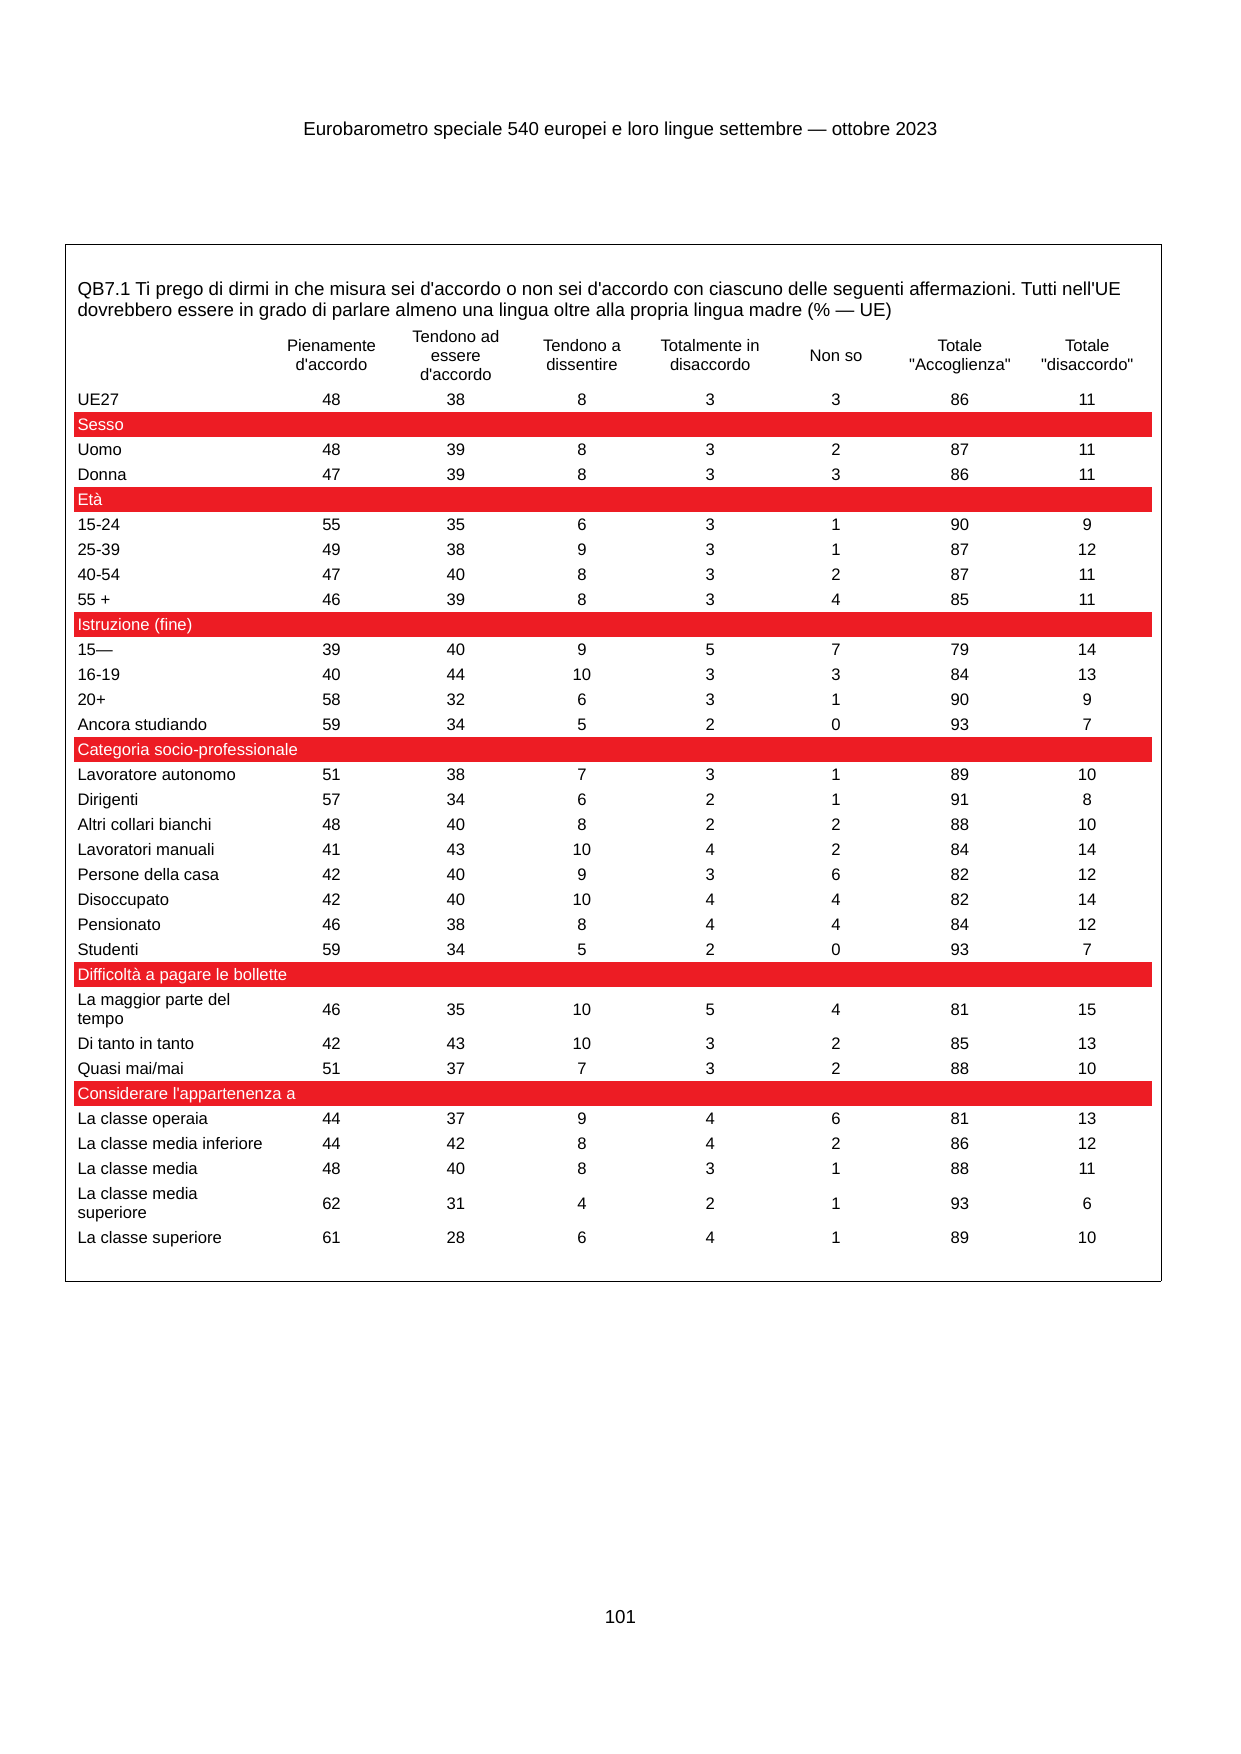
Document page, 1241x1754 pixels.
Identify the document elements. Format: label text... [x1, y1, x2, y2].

table_cell 55 [269, 512, 394, 537]
table_cell 1 [774, 1225, 897, 1250]
table_cell 51 [269, 1056, 394, 1081]
table_cell 48 [269, 437, 394, 462]
table_cell Non so [774, 324, 897, 387]
table_cell 20+ [74, 687, 269, 712]
table_cell 93 [897, 1181, 1022, 1225]
table_cell 12 [1022, 862, 1152, 887]
table_cell 81 [897, 987, 1022, 1031]
table_cell 4 [646, 837, 774, 862]
table_cell 6 [774, 862, 897, 887]
table_cell 34 [394, 712, 518, 737]
table_cell [897, 612, 1022, 637]
table_cell 3 [646, 1156, 774, 1181]
table_cell [1022, 487, 1152, 512]
table_cell 3 [646, 387, 774, 412]
table_cell 87 [897, 562, 1022, 587]
table_cell 4 [518, 1181, 646, 1225]
table_cell 93 [897, 937, 1022, 962]
table_cell 9 [1022, 512, 1152, 537]
table_cell Tendono a dissentire [518, 324, 646, 387]
table_cell 5 [518, 712, 646, 737]
table_cell 43 [394, 1031, 518, 1056]
table_cell 3 [646, 687, 774, 712]
table_cell 3 [646, 1031, 774, 1056]
table_cell Quasi mai/mai [74, 1056, 269, 1081]
table_cell 58 [269, 687, 394, 712]
table_cell Altri collari bianchi [74, 812, 269, 837]
table_cell La classe operaia [74, 1106, 269, 1131]
table_cell 1 [774, 1181, 897, 1225]
table_cell 82 [897, 887, 1022, 912]
table_cell 91 [897, 787, 1022, 812]
table_cell 89 [897, 1225, 1022, 1250]
table_cell Tendono ad essere d'accordo [394, 324, 518, 387]
table_cell 4 [774, 887, 897, 912]
table_cell 40 [394, 1156, 518, 1181]
table_cell Disoccupato [74, 887, 269, 912]
table_cell 4 [774, 987, 897, 1031]
table_cell Lavoratori manuali [74, 837, 269, 862]
table_cell 61 [269, 1225, 394, 1250]
table_cell 38 [394, 762, 518, 787]
table_cell 7 [774, 637, 897, 662]
table_cell 40 [269, 662, 394, 687]
table_cell 38 [394, 537, 518, 562]
table_cell La classe media inferiore [74, 1131, 269, 1156]
table_cell 3 [646, 562, 774, 587]
table_cell 6 [774, 1106, 897, 1131]
table_cell Totalmente in disaccordo [646, 324, 774, 387]
table_cell 3 [774, 387, 897, 412]
table_cell 39 [394, 437, 518, 462]
table_cell 8 [518, 437, 646, 462]
table_cell 59 [269, 712, 394, 737]
table_header QB7.1 Ti prego di dirmi in che misura sei d'accordo o non sei d'accordo con ciascuno delle seguenti affermazioni. Tutti nell'UE dovrebbero essere in grado di parlare almeno una lingua oltre alla propria lingua madre (% — UE) [74, 275, 1152, 323]
table_cell 1 [774, 787, 897, 812]
table_cell 81 [897, 1106, 1022, 1131]
table_cell 34 [394, 787, 518, 812]
table_cell 32 [394, 687, 518, 712]
table_cell 2 [774, 812, 897, 837]
table_cell Lavoratore autonomo [74, 762, 269, 787]
table_cell 1 [774, 537, 897, 562]
table_cell 3 [774, 462, 897, 487]
table_cell 7 [518, 1056, 646, 1081]
table_cell 46 [269, 912, 394, 937]
table_cell 11 [1022, 1156, 1152, 1181]
table_cell 12 [1022, 1131, 1152, 1156]
table_cell 88 [897, 1056, 1022, 1081]
table_cell 4 [646, 1106, 774, 1131]
table_cell 5 [646, 987, 774, 1031]
table_cell 47 [269, 462, 394, 487]
table_cell 2 [774, 1031, 897, 1056]
table_cell 16-19 [74, 662, 269, 687]
table_cell Uomo [74, 437, 269, 462]
table_cell 8 [518, 1131, 646, 1156]
table_cell 1 [774, 687, 897, 712]
table_cell 42 [394, 1131, 518, 1156]
table_cell [897, 737, 1022, 762]
table_cell [1022, 612, 1152, 637]
table_cell 89 [897, 762, 1022, 787]
table_cell 44 [269, 1131, 394, 1156]
table_cell 35 [394, 987, 518, 1031]
table_cell 1 [774, 762, 897, 787]
table_cell 39 [269, 637, 394, 662]
table_cell 11 [1022, 387, 1152, 412]
table_cell 9 [518, 537, 646, 562]
table_cell Considerare l'appartenenza a [74, 1081, 897, 1106]
table_cell 3 [646, 1056, 774, 1081]
table_cell 55 + [74, 587, 269, 612]
table_cell 7 [518, 762, 646, 787]
table_cell 2 [646, 812, 774, 837]
table_cell 62 [269, 1181, 394, 1225]
table_cell 10 [518, 887, 646, 912]
table_cell 37 [394, 1056, 518, 1081]
table_cell 43 [394, 837, 518, 862]
table_cell 0 [774, 937, 897, 962]
table_cell 8 [1022, 787, 1152, 812]
table_cell 4 [646, 887, 774, 912]
table_cell 28 [394, 1225, 518, 1250]
table_cell 8 [518, 462, 646, 487]
table_cell 12 [1022, 912, 1152, 937]
table_cell [897, 962, 1022, 987]
table_cell 11 [1022, 562, 1152, 587]
table_cell 4 [774, 912, 897, 937]
table_cell 7 [1022, 712, 1152, 737]
table_cell Istruzione (fine) [74, 612, 897, 637]
table_cell 14 [1022, 637, 1152, 662]
table_cell 86 [897, 1131, 1022, 1156]
table_cell 0 [774, 712, 897, 737]
table_cell La classe superiore [74, 1225, 269, 1250]
table_cell 93 [897, 712, 1022, 737]
table_cell 34 [394, 937, 518, 962]
table_cell 31 [394, 1181, 518, 1225]
table_cell 10 [1022, 812, 1152, 837]
table_cell 37 [394, 1106, 518, 1131]
table_cell 10 [1022, 1225, 1152, 1250]
table_cell 48 [269, 1156, 394, 1181]
table_cell 1 [774, 512, 897, 537]
table_cell 44 [394, 662, 518, 687]
table_cell 2 [646, 1181, 774, 1225]
table_cell 8 [518, 562, 646, 587]
table_cell 49 [269, 537, 394, 562]
table_cell 3 [646, 537, 774, 562]
table_cell 2 [646, 787, 774, 812]
table_cell 2 [774, 1056, 897, 1081]
table_cell 9 [518, 1106, 646, 1131]
table_cell 3 [646, 662, 774, 687]
table_cell Dirigenti [74, 787, 269, 812]
table_cell 10 [518, 1031, 646, 1056]
table_cell 57 [269, 787, 394, 812]
table_cell 4 [646, 912, 774, 937]
table_cell 15-24 [74, 512, 269, 537]
table_cell 48 [269, 812, 394, 837]
table_cell 48 [269, 387, 394, 412]
table_cell 10 [1022, 762, 1152, 787]
table_cell 6 [1022, 1181, 1152, 1225]
table_cell 2 [774, 437, 897, 462]
table_cell 4 [646, 1131, 774, 1156]
table_cell 13 [1022, 662, 1152, 687]
table_cell 5 [518, 937, 646, 962]
table_cell 39 [394, 462, 518, 487]
table_cell 14 [1022, 887, 1152, 912]
table_cell 3 [646, 512, 774, 537]
table_cell 6 [518, 787, 646, 812]
table_cell 7 [1022, 937, 1152, 962]
table_cell 84 [897, 837, 1022, 862]
table_cell Persone della casa [74, 862, 269, 887]
table_cell 2 [774, 837, 897, 862]
table_cell 11 [1022, 462, 1152, 487]
table_cell 12 [1022, 537, 1152, 562]
table_cell 10 [518, 837, 646, 862]
table_cell 44 [269, 1106, 394, 1131]
table_cell 1 [774, 1156, 897, 1181]
table_cell Età [74, 487, 897, 512]
table_cell 11 [1022, 437, 1152, 462]
table_cell 11 [1022, 587, 1152, 612]
table_cell 40 [394, 812, 518, 837]
table_cell 15 [1022, 987, 1152, 1031]
table_cell 46 [269, 987, 394, 1031]
table_cell [1022, 962, 1152, 987]
table_cell 87 [897, 437, 1022, 462]
table_cell Di tanto in tanto [74, 1031, 269, 1056]
table_cell UE27 [74, 387, 269, 412]
table_cell 88 [897, 1156, 1022, 1181]
table_cell 90 [897, 687, 1022, 712]
table_cell Categoria socio-professionale [74, 737, 897, 762]
table_cell 84 [897, 662, 1022, 687]
table_cell Ancora studiando [74, 712, 269, 737]
table_cell 40 [394, 637, 518, 662]
table_cell La classe media superiore [74, 1181, 269, 1225]
table_cell 40-54 [74, 562, 269, 587]
table_cell 41 [269, 837, 394, 862]
table_cell [1022, 1081, 1152, 1106]
table_cell 6 [518, 687, 646, 712]
table_cell 40 [394, 562, 518, 587]
table_cell 13 [1022, 1031, 1152, 1056]
table_cell 87 [897, 537, 1022, 562]
table_cell [1022, 412, 1152, 437]
table_cell 88 [897, 812, 1022, 837]
table_cell 3 [646, 762, 774, 787]
table_cell 2 [774, 1131, 897, 1156]
table_cell Studenti [74, 937, 269, 962]
table_cell 3 [646, 462, 774, 487]
table_cell [897, 412, 1022, 437]
table_cell 51 [269, 762, 394, 787]
table_cell 2 [646, 937, 774, 962]
table_cell 9 [518, 862, 646, 887]
table_cell 3 [774, 662, 897, 687]
table_cell 39 [394, 587, 518, 612]
table_cell [897, 1081, 1022, 1106]
table_cell 3 [646, 862, 774, 887]
table_cell 85 [897, 587, 1022, 612]
table_cell 59 [269, 937, 394, 962]
table_cell 84 [897, 912, 1022, 937]
table_cell 9 [518, 637, 646, 662]
table_cell 42 [269, 887, 394, 912]
table_cell [897, 487, 1022, 512]
table_cell 82 [897, 862, 1022, 887]
table_cell Pienamente d'accordo [269, 324, 394, 387]
table_cell [1022, 737, 1152, 762]
table_cell 10 [1022, 1056, 1152, 1081]
table_cell 8 [518, 1156, 646, 1181]
table_cell Difficoltà a pagare le bollette [74, 962, 897, 987]
table_cell 4 [774, 587, 897, 612]
table_cell 9 [1022, 687, 1152, 712]
table_cell Pensionato [74, 912, 269, 937]
table_cell 86 [897, 462, 1022, 487]
table_cell 13 [1022, 1106, 1152, 1131]
table_cell 15— [74, 637, 269, 662]
table_cell 90 [897, 512, 1022, 537]
table_cell 42 [269, 862, 394, 887]
table_cell 38 [394, 912, 518, 937]
table_cell 14 [1022, 837, 1152, 862]
table_cell 8 [518, 387, 646, 412]
table_cell Sesso [74, 412, 897, 437]
table_cell 40 [394, 887, 518, 912]
table_cell 86 [897, 387, 1022, 412]
table_cell 6 [518, 1225, 646, 1250]
table_cell 5 [646, 637, 774, 662]
table_cell 40 [394, 862, 518, 887]
table_cell 38 [394, 387, 518, 412]
table_cell 2 [646, 712, 774, 737]
table_cell 35 [394, 512, 518, 537]
table_cell 47 [269, 562, 394, 587]
table_cell 8 [518, 812, 646, 837]
table_cell 25-39 [74, 537, 269, 562]
table_cell 2 [774, 562, 897, 587]
table_cell 10 [518, 662, 646, 687]
table_cell 85 [897, 1031, 1022, 1056]
table_cell 3 [646, 437, 774, 462]
table_cell La classe media [74, 1156, 269, 1181]
table_cell Totale "Accoglienza" [897, 324, 1022, 387]
table_cell 42 [269, 1031, 394, 1056]
table_cell 46 [269, 587, 394, 612]
table_cell 4 [646, 1225, 774, 1250]
table_cell 3 [646, 587, 774, 612]
table_cell 8 [518, 912, 646, 937]
table_cell 8 [518, 587, 646, 612]
table_cell Totale "disaccordo" [1022, 324, 1152, 387]
table_cell 10 [518, 987, 646, 1031]
table_cell [74, 324, 269, 387]
table_cell Donna [74, 462, 269, 487]
table_cell 6 [518, 512, 646, 537]
table_cell La maggior parte del tempo [74, 987, 269, 1031]
table_cell 79 [897, 637, 1022, 662]
